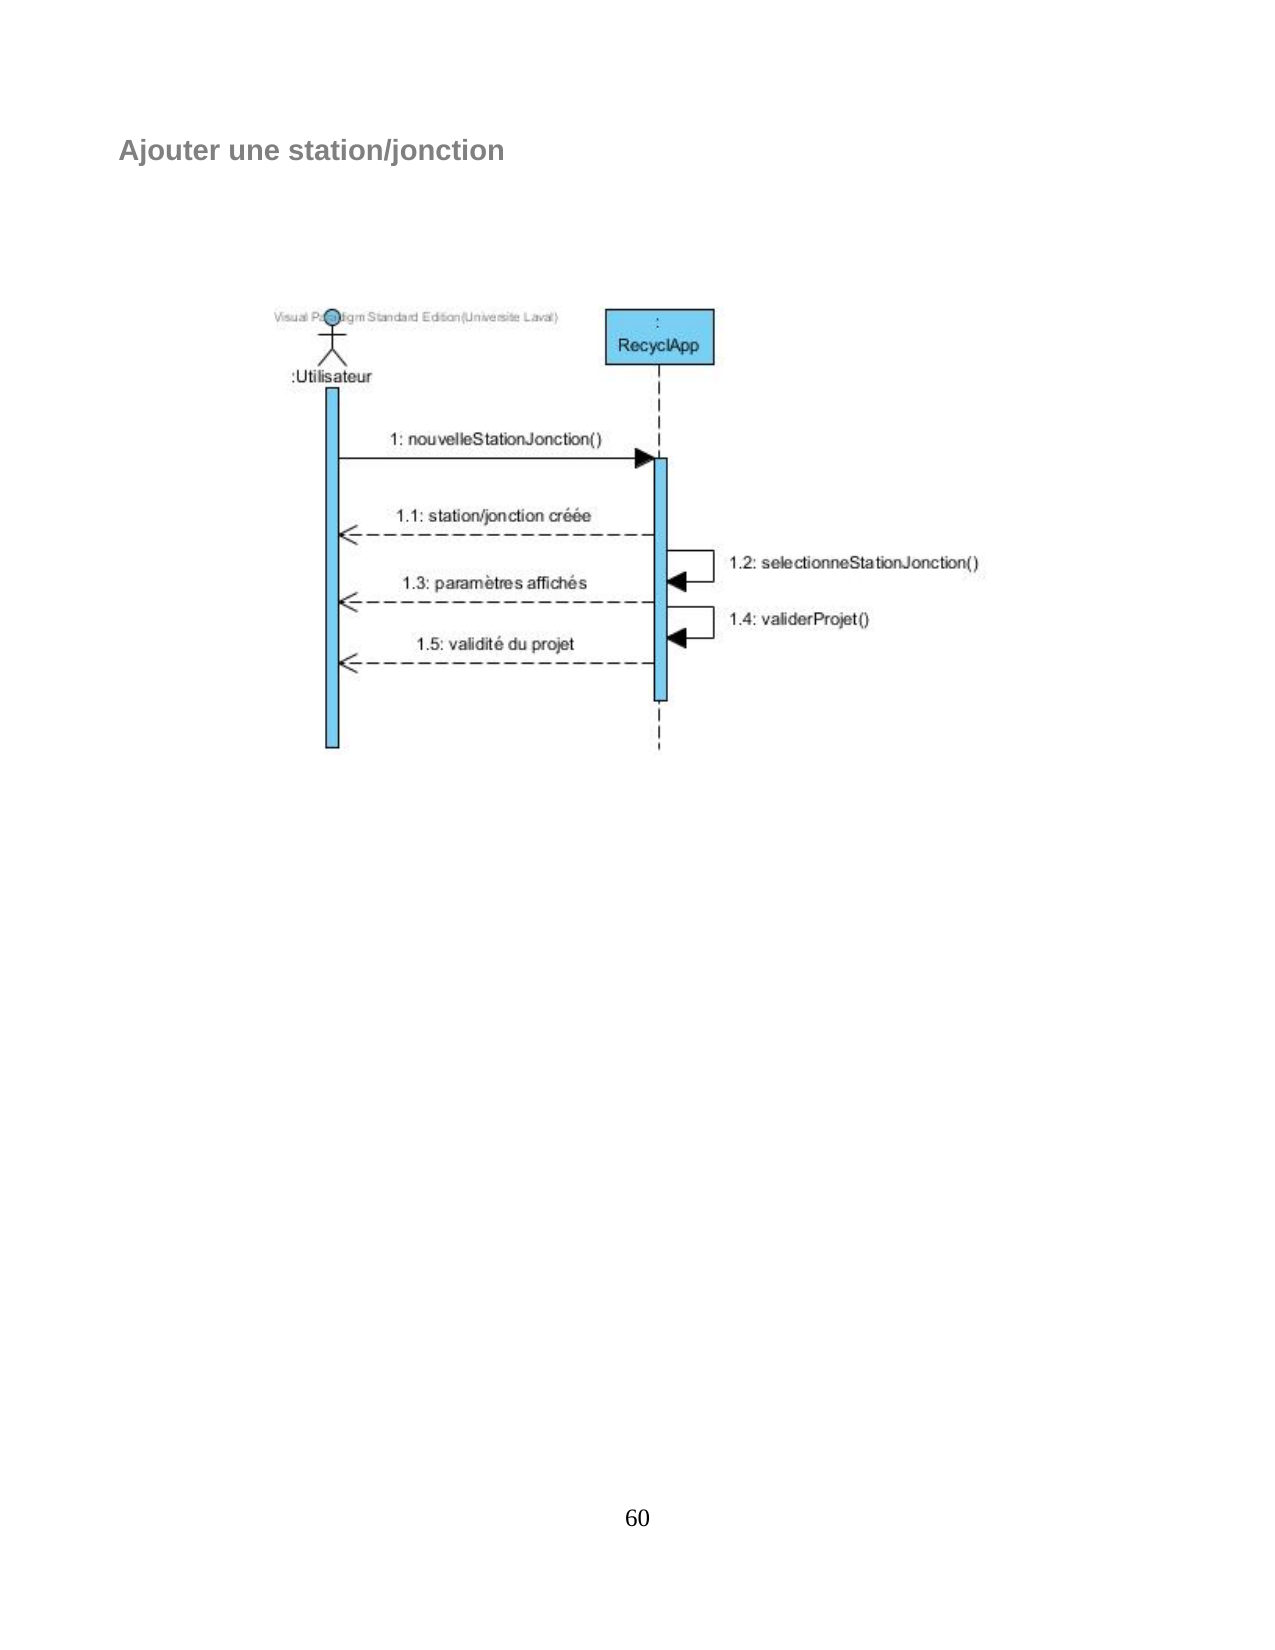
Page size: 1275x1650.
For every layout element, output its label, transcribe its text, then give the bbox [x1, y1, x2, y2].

picture [274, 306, 1001, 755]
subtitle Ajouter une station/jonction [118, 133, 1157, 166]
